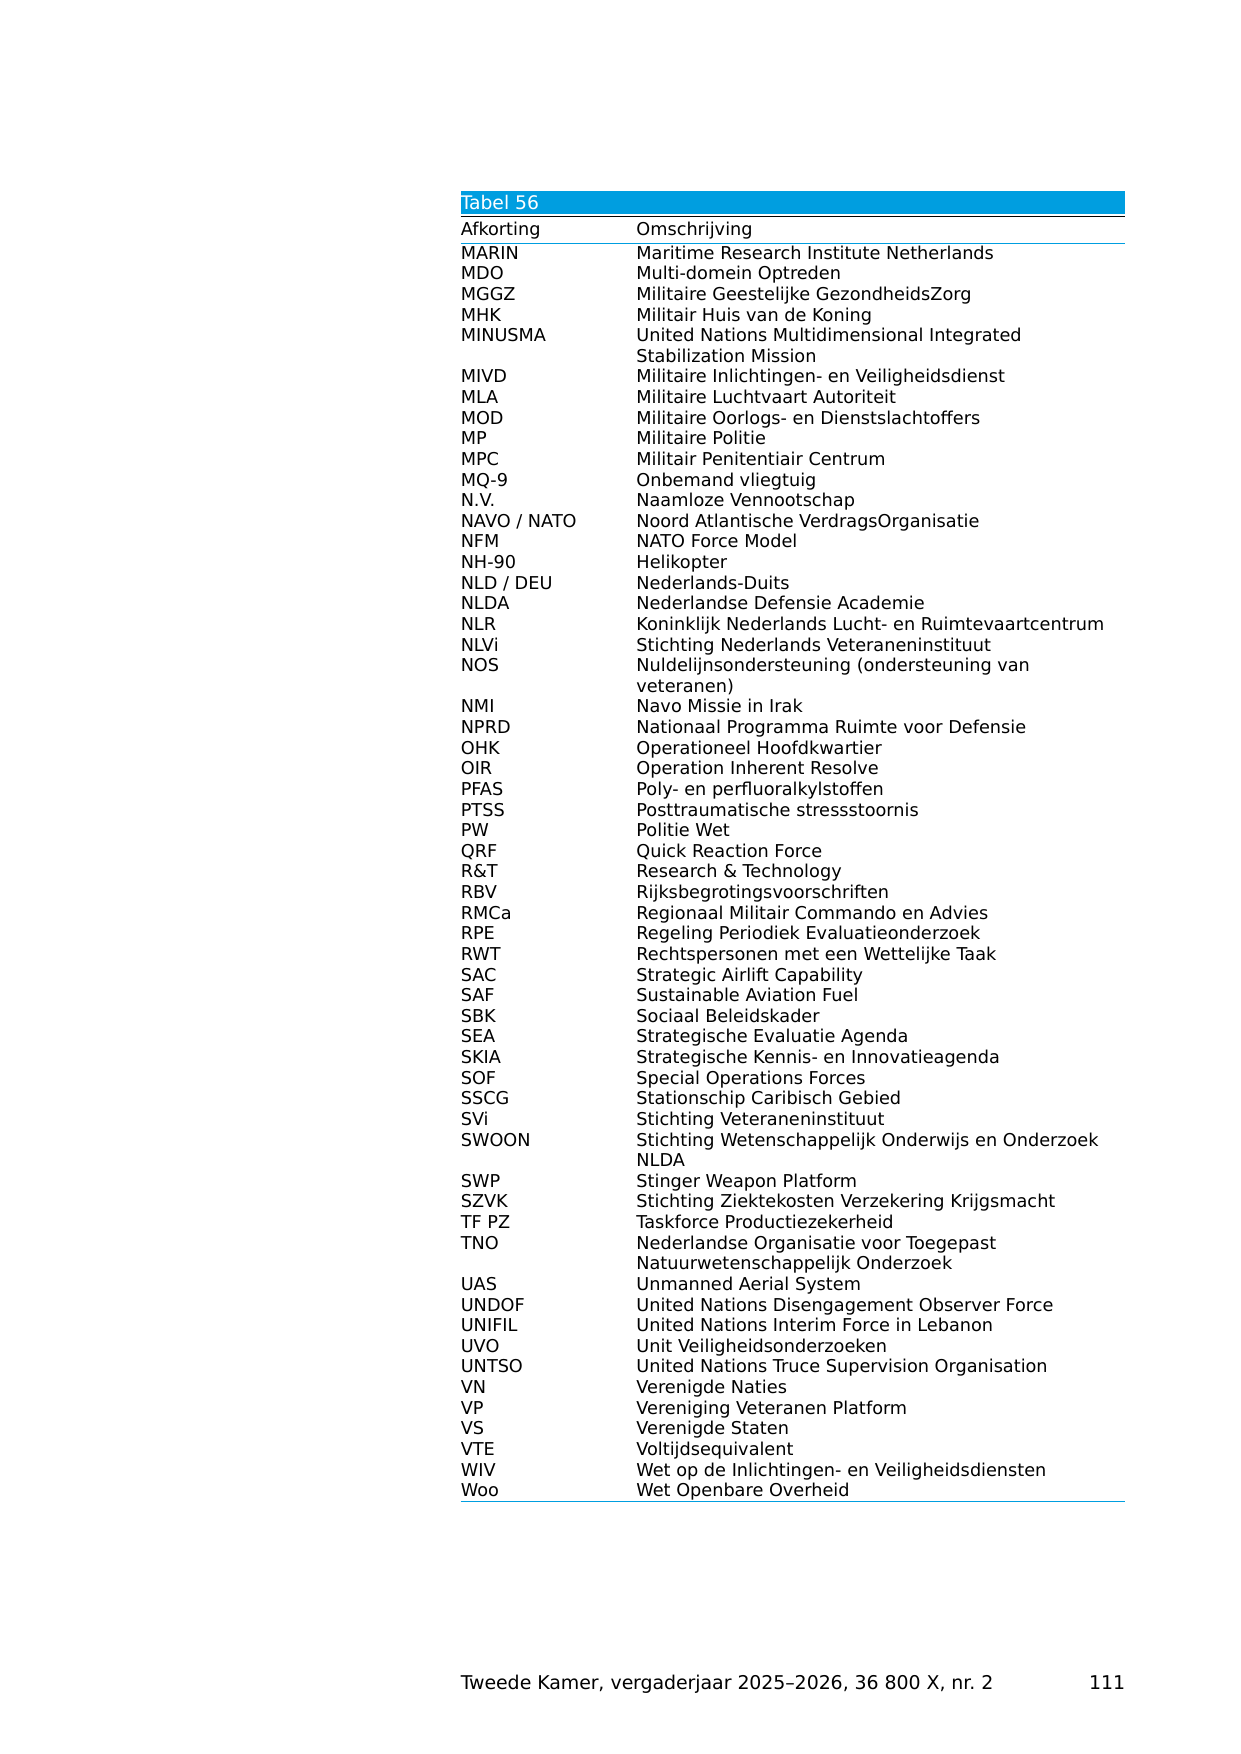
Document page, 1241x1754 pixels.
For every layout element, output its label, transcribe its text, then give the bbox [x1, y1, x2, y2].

table_cell QRF [461, 841, 633, 861]
table_cell SKIA [461, 1047, 633, 1068]
table_cell Vereniging Veteranen Platform [633, 1398, 1125, 1418]
table_cell Militair Huis van de Koning [633, 305, 1125, 325]
table_cell RWT [461, 944, 633, 964]
table_cell Helikopter [633, 552, 1125, 573]
table_cell United Nations Interim Force in Lebanon [633, 1315, 1125, 1336]
table_cell United Nations Truce Supervision Organisation [633, 1356, 1125, 1377]
table_cell NLDA [461, 593, 633, 614]
table_cell Sociaal Beleidskader [633, 1006, 1125, 1026]
table_cell Stationschip Caribisch Gebied [633, 1088, 1125, 1109]
table_cell Unit Veiligheidsonderzoeken [633, 1336, 1125, 1356]
table_cell Operationeel Hoofdkwartier [633, 738, 1125, 758]
table_cell RPE [461, 923, 633, 944]
table_cell MINUSMA [461, 325, 633, 366]
table_cell VS [461, 1418, 633, 1439]
table_cell Voltijdsequivalent [633, 1439, 1125, 1459]
table_cell SBK [461, 1006, 633, 1026]
table_cell Unmanned Aerial System [633, 1274, 1125, 1294]
table_cell SVi [461, 1109, 633, 1129]
table_cell MLA [461, 387, 633, 408]
table_cell SZVK [461, 1191, 633, 1212]
table_cell Regeling Periodiek Evaluatieonderzoek [633, 923, 1125, 944]
table_cell VTE [461, 1439, 633, 1459]
table_cell Verenigde Naties [633, 1377, 1125, 1398]
table_cell VN [461, 1377, 633, 1398]
table_cell MOD [461, 408, 633, 428]
table_cell Noord Atlantische VerdragsOrganisatie [633, 511, 1125, 531]
table_cell MGGZ [461, 284, 633, 304]
table_cell Wet op de Inlichtingen- en Veiligheidsdiensten [633, 1460, 1125, 1480]
table_cell MQ-9 [461, 470, 633, 490]
table_cell Stichting Wetenschappelijk Onderwijs en Onderzoek NLDA [633, 1130, 1125, 1171]
table_cell UNIFIL [461, 1315, 633, 1336]
table_cell OIR [461, 758, 633, 779]
table_cell Stichting Nederlands Veteraneninstituut [633, 635, 1125, 655]
table_cell SSCG [461, 1088, 633, 1109]
table_cell Nederlands-Duits [633, 573, 1125, 593]
table_cell NMI [461, 696, 633, 717]
table_cell SEA [461, 1026, 633, 1047]
table_cell Nuldelijnsondersteuning (ondersteuning van veteranen) [633, 655, 1125, 696]
table_cell SOF [461, 1068, 633, 1088]
table_cell NFM [461, 531, 633, 552]
table_cell VP [461, 1398, 633, 1418]
table_cell Omschrijving [633, 217, 1125, 243]
table_cell Nederlandse Defensie Academie [633, 593, 1125, 614]
table_cell MHK [461, 305, 633, 325]
table_cell MP [461, 428, 633, 449]
table_cell Stichting Ziektekosten Verzekering Krijgsmacht [633, 1191, 1125, 1212]
table_cell PFAS [461, 779, 633, 799]
table_cell UVO [461, 1336, 633, 1356]
table_cell Strategische Kennis- en Innovatieagenda [633, 1047, 1125, 1068]
table_cell Afkorting [461, 217, 633, 243]
table_cell SWP [461, 1171, 633, 1191]
table_cell Koninklijk Nederlands Lucht- en Ruimtevaartcentrum [633, 614, 1125, 634]
table_cell Multi-domein Optreden [633, 263, 1125, 284]
table_cell Regionaal Militair Commando en Advies [633, 903, 1125, 923]
table_cell UNTSO [461, 1356, 633, 1377]
table_cell MDO [461, 263, 633, 284]
table_cell TF PZ [461, 1212, 633, 1233]
table_cell NPRD [461, 717, 633, 738]
table_cell Militair Penitentiair Centrum [633, 449, 1125, 469]
table_cell Woo [461, 1480, 633, 1501]
table_cell Militaire Inlichtingen- en Veiligheidsdienst [633, 366, 1125, 387]
table_cell MIVD [461, 366, 633, 387]
table_cell PTSS [461, 800, 633, 820]
table_cell MARIN [461, 244, 633, 263]
table_cell Onbemand vliegtuig [633, 470, 1125, 490]
table_cell NH-90 [461, 552, 633, 573]
table_cell MPC [461, 449, 633, 469]
table_cell Research & Technology [633, 861, 1125, 882]
table_cell SWOON [461, 1130, 633, 1171]
table_cell Strategische Evaluatie Agenda [633, 1026, 1125, 1047]
table_cell TNO [461, 1233, 633, 1274]
table_cell RBV [461, 882, 633, 903]
table_cell SAF [461, 985, 633, 1006]
table_cell N.V. [461, 490, 633, 511]
table_cell Verenigde Staten [633, 1418, 1125, 1439]
table_cell RMCa [461, 903, 633, 923]
table_cell NATO Force Model [633, 531, 1125, 552]
table_cell Nationaal Programma Ruimte voor Defensie [633, 717, 1125, 738]
table_cell Special Operations Forces [633, 1068, 1125, 1088]
table_cell Poly- en perfluoralkylstoffen [633, 779, 1125, 799]
table_cell NLVi [461, 635, 633, 655]
table_cell Navo Missie in Irak [633, 696, 1125, 717]
table_cell Operation Inherent Resolve [633, 758, 1125, 779]
table_cell United Nations Multidimensional Integrated Stabilization Mission [633, 325, 1125, 366]
table_cell SAC [461, 965, 633, 985]
table_cell Sustainable Aviation Fuel [633, 985, 1125, 1006]
table_cell PW [461, 820, 633, 841]
table_cell Taskforce Productiezekerheid [633, 1212, 1125, 1233]
table_cell NLR [461, 614, 633, 634]
table_cell UNDOF [461, 1295, 633, 1315]
table_cell Politie Wet [633, 820, 1125, 841]
table_cell Wet Openbare Overheid [633, 1480, 1125, 1501]
table_cell Quick Reaction Force [633, 841, 1125, 861]
table_cell UAS [461, 1274, 633, 1294]
table_cell Militaire Geestelijke GezondheidsZorg [633, 284, 1125, 304]
table_cell Naamloze Vennootschap [633, 490, 1125, 511]
table_cell Militaire Oorlogs- en Dienstslachtoffers [633, 408, 1125, 428]
table_cell Rechtspersonen met een Wettelijke Taak [633, 944, 1125, 964]
table_cell Posttraumatische stressstoornis [633, 800, 1125, 820]
table_cell Strategic Airlift Capability [633, 965, 1125, 985]
table_cell United Nations Disengagement Observer Force [633, 1295, 1125, 1315]
table_cell Stichting Veteraneninstituut [633, 1109, 1125, 1129]
table_cell R&T [461, 861, 633, 882]
table_cell Rijksbegrotingsvoorschriften [633, 882, 1125, 903]
table_cell Maritime Research Institute Netherlands [633, 244, 1125, 263]
table_cell Militaire Politie [633, 428, 1125, 449]
table_cell NOS [461, 655, 633, 696]
table_cell Militaire Luchtvaart Autoriteit [633, 387, 1125, 408]
table_cell NLD / DEU [461, 573, 633, 593]
table_cell NAVO / NATO [461, 511, 633, 531]
table_cell WIV [461, 1460, 633, 1480]
table_cell OHK [461, 738, 633, 758]
table_cell Stinger Weapon Platform [633, 1171, 1125, 1191]
table_cell Nederlandse Organisatie voor Toegepast Natuurwetenschappelijk Onderzoek [633, 1233, 1125, 1274]
